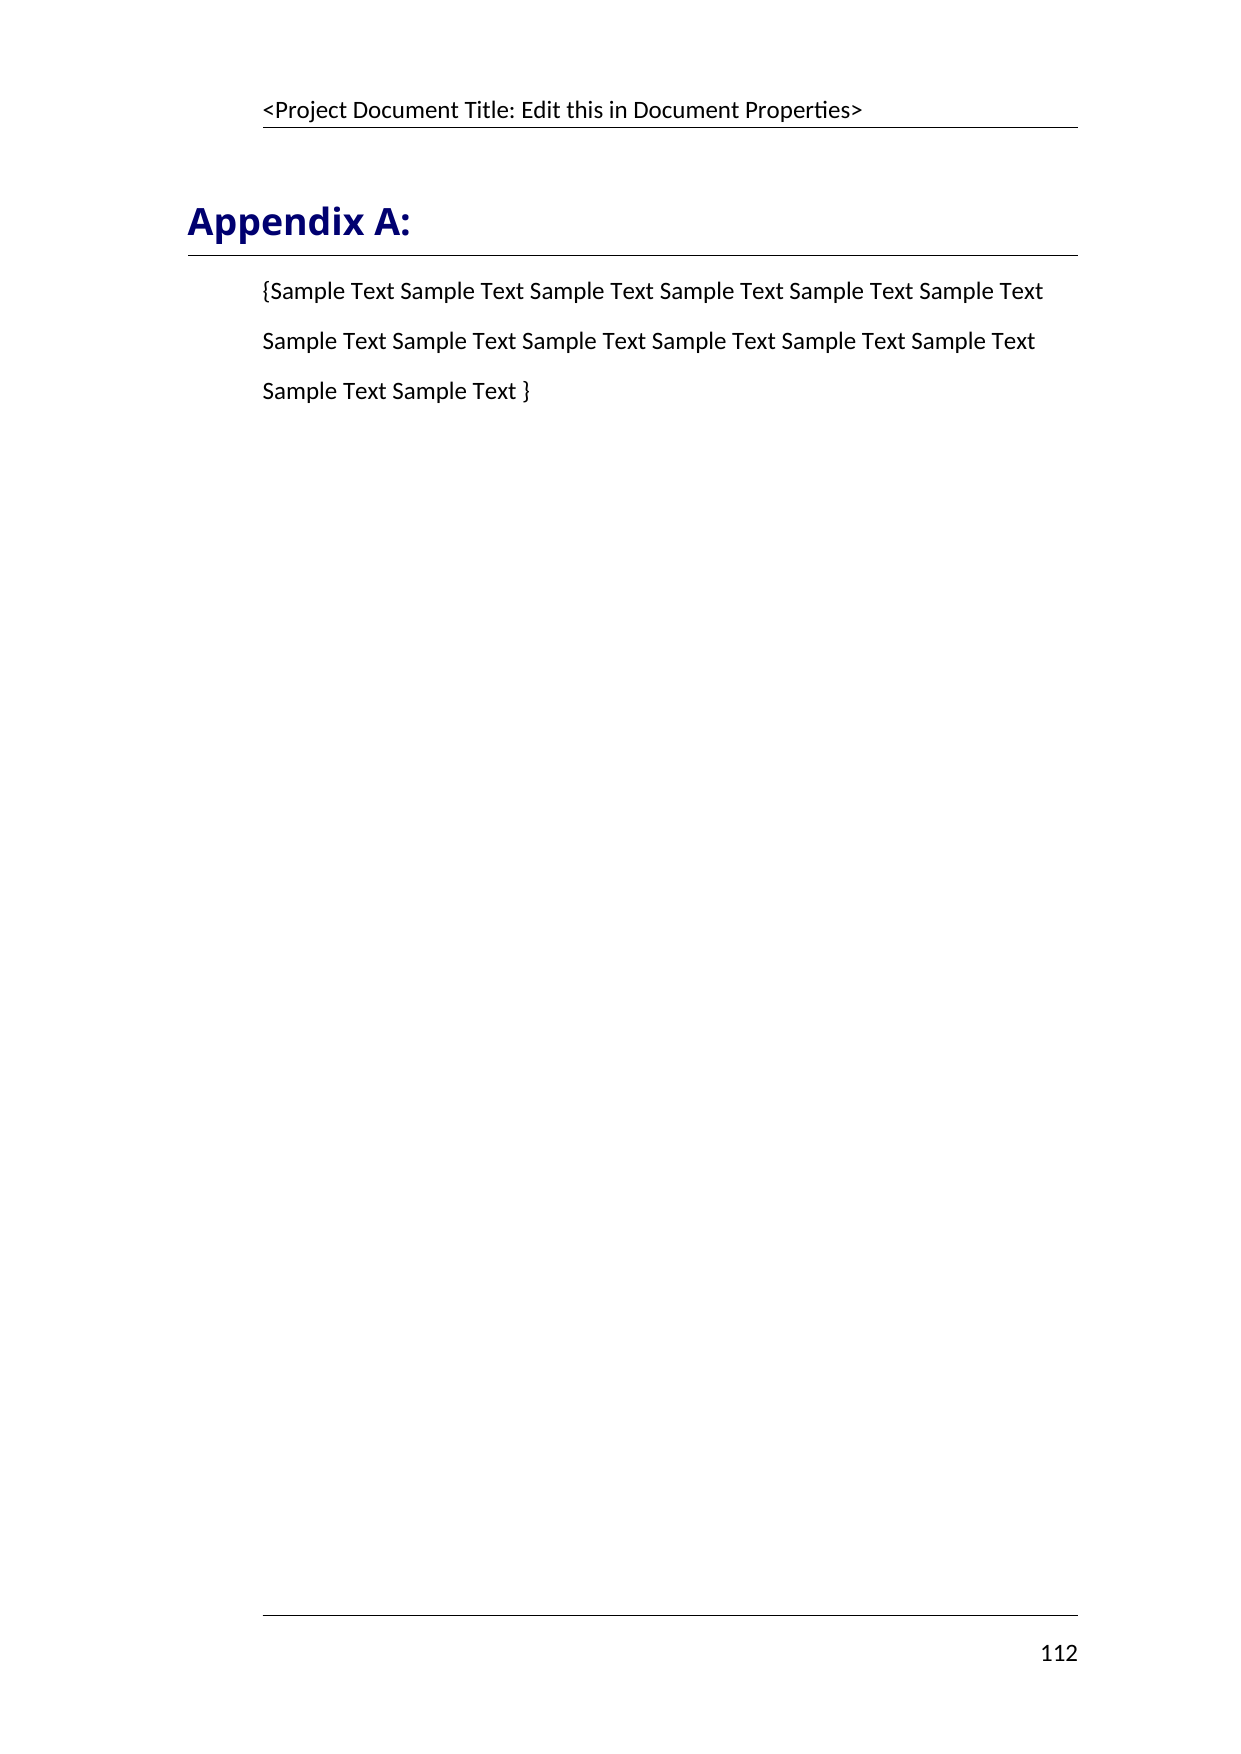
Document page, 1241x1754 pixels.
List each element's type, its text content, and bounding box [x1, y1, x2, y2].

text {Sample Text Sample Text Sample Text Sample Text Sample Text Sample Text Sample Text Sample Text Sample Text Sample Text Sample Text Sample Text Sample Text Sample Text } [262, 256, 1078, 406]
subtitle Appendix A: [187, 195, 1078, 256]
